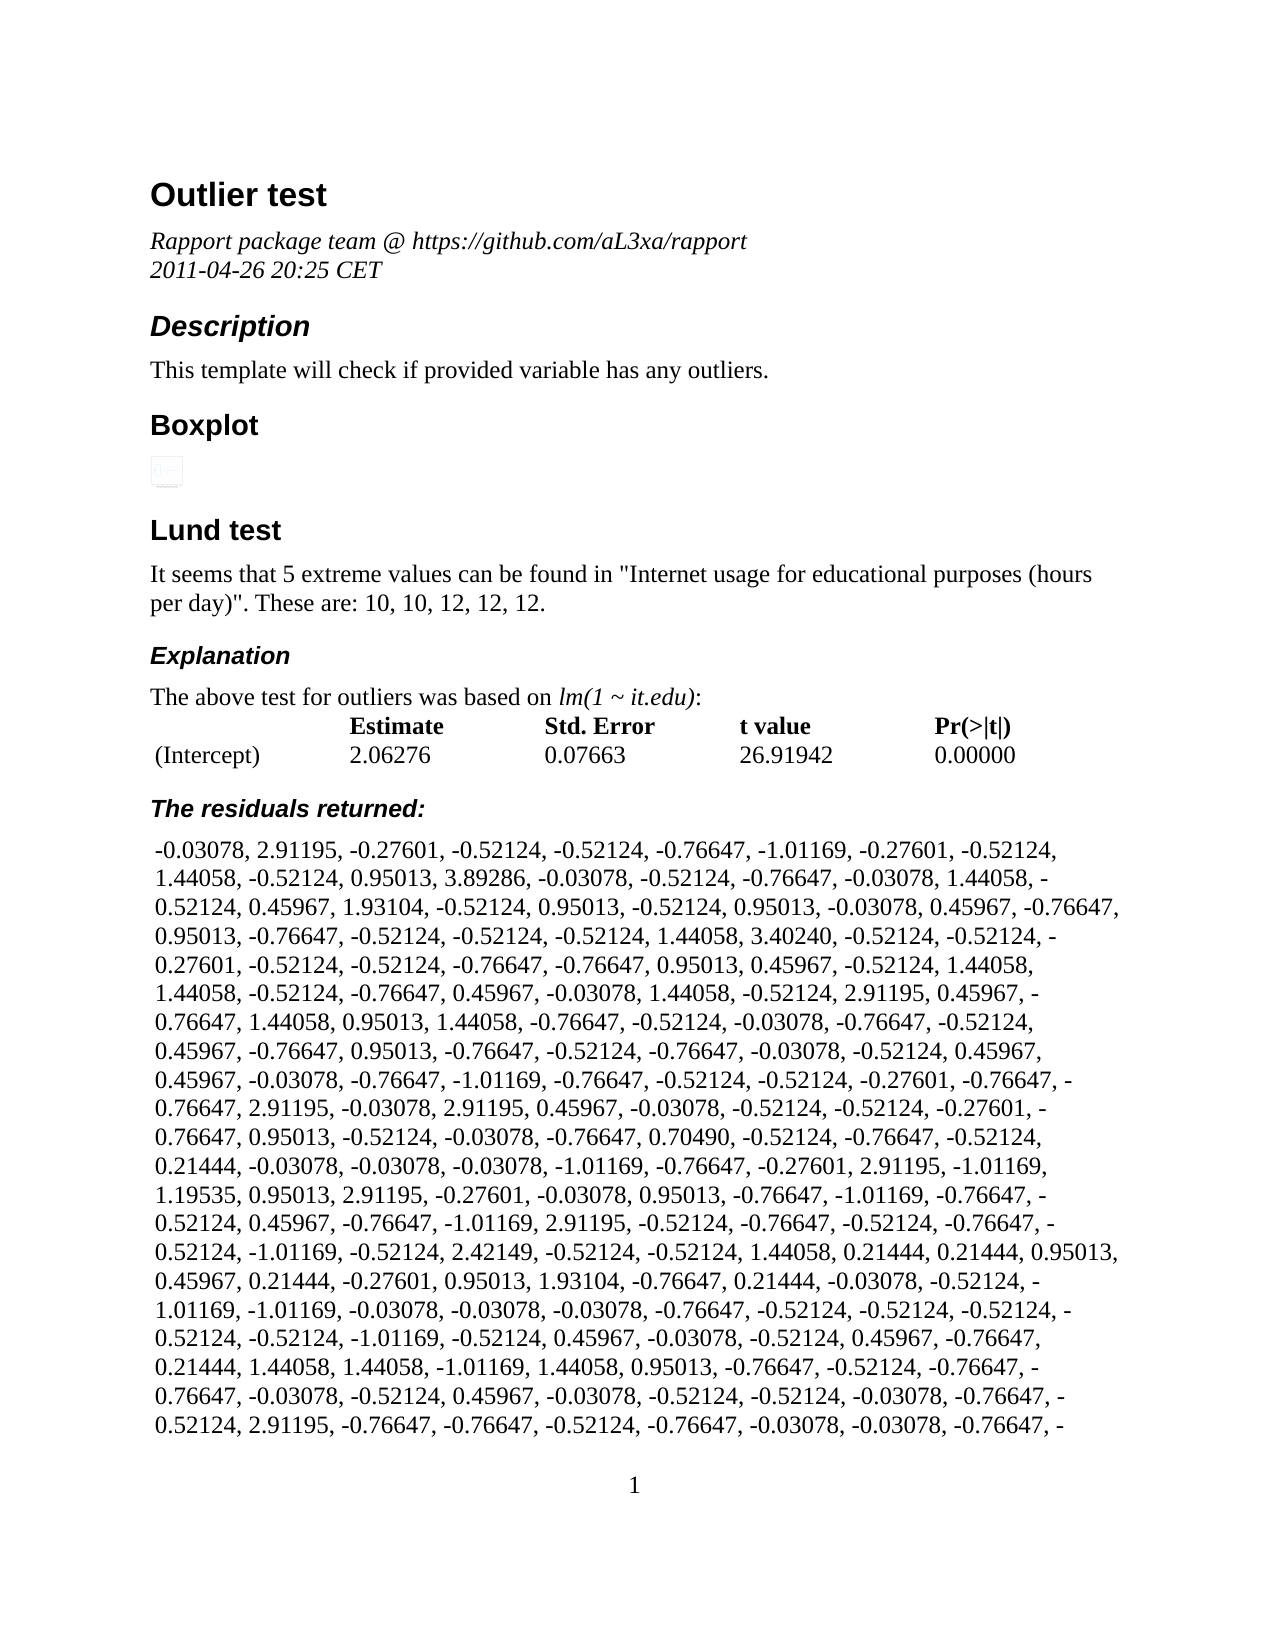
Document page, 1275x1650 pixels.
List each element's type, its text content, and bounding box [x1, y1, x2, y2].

table_cell 0.07663 [540, 740, 735, 769]
table_cell 2.06276 [345, 740, 540, 769]
table_cell (Intercept) [150, 740, 345, 769]
table_header t value [735, 711, 930, 740]
subtitle Explanation [150, 641, 1125, 670]
table_header -0.03078, 2.91195, -0.27601, -0.52124, -0.52124, -0.76647, -1.01169, -0.27601, -0.52124, 1.44058, -0.52124, 0.95013, 3.89286, -0.03078, -0.52124, -0.76647, -0.03078, 1.44058, -0.52124, 0.45967, 1.93104, -0.52124, 0.95013, -0.52124, 0.95013, -0.03078, 0.45967, -0.76647, 0.95013, -0.76647, -0.52124, -0.52124, -0.52124, 1.44058, 3.40240, -0.52124, -0.52124, -0.27601, -0.52124, -0.52124, -0.76647, -0.76647, 0.95013, 0.45967, -0.52124, 1.44058, 1.44058, -0.52124, -0.76647, 0.45967, -0.03078, 1.44058, -0.52124, 2.91195, 0.45967, -0.76647, 1.44058, 0.95013, 1.44058, -0.76647, -0.52124, -0.03078, -0.76647, -0.52124, 0.45967, -0.76647, 0.95013, -0.76647, -0.52124, -0.76647, -0.03078, -0.52124, 0.45967, 0.45967, -0.03078, -0.76647, -1.01169, -0.76647, -0.52124, -0.52124, -0.27601, -0.76647, -0.76647, 2.91195, -0.03078, 2.91195, 0.45967, -0.03078, -0.52124, -0.52124, -0.27601, -0.76647, 0.95013, -0.52124, -0.03078, -0.76647, 0.70490, -0.52124, -0.76647, -0.52124, 0.21444, -0.03078, -0.03078, -0.03078, -1.01169, -0.76647, -0.27601, 2.91195, -1.01169, 1.19535, 0.95013, 2.91195, -0.27601, -0.03078, 0.95013, -0.76647, -1.01169, -0.76647, -0.52124, 0.45967, -0.76647, -1.01169, 2.91195, -0.52124, -0.76647, -0.52124, -0.76647, -0.52124, -1.01169, -0.52124, 2.42149, -0.52124, -0.52124, 1.44058, 0.21444, 0.21444, 0.95013, 0.45967, 0.21444, -0.27601, 0.95013, 1.93104, -0.76647, 0.21444, -0.03078, -0.52124, -1.01169, -1.01169, -0.03078, -0.03078, -0.03078, -0.76647, -0.52124, -0.52124, -0.52124, -0.52124, -0.52124, -1.01169, -0.52124, 0.45967, -0.03078, -0.52124, 0.45967, -0.76647, 0.21444, 1.44058, 1.44058, -1.01169, 1.44058, 0.95013, -0.76647, -0.52124, -0.76647, -0.76647, -0.03078, -0.52124, 0.45967, -0.03078, -0.52124, -0.52124, -0.03078, -0.76647, -0.52124, 2.91195, -0.76647, -0.76647, -0.52124, -0.76647, -0.03078, -0.03078, -0.76647, [150, 835, 1125, 1438]
text Rapport package team @ https://github.com/aL3xa/rapport [150, 226, 1125, 255]
picture [150, 454, 184, 488]
subtitle Outlier test [150, 175, 1125, 214]
text 2011-04-26 20:25 CET [150, 255, 1125, 284]
subtitle Lund test [150, 513, 1125, 546]
table_header [150, 711, 345, 740]
table_header Estimate [345, 711, 540, 740]
table_header Pr(>|t|) [930, 711, 1125, 740]
text This template will check if provided variable has any outliers. [150, 355, 1125, 383]
subtitle The residuals returned: [150, 794, 1125, 822]
text The above test for outliers was based on lm(1 ~ it.edu): [150, 682, 1125, 711]
subtitle Description [150, 309, 1125, 342]
table_header Std. Error [540, 711, 735, 740]
table_cell 26.91942 [735, 740, 930, 769]
table_cell 0.00000 [930, 740, 1125, 769]
text It seems that 5 extreme values can be found in "Internet usage for educational purposes (hours per day)". These are: 10, 10, 12, 12, 12. [150, 559, 1125, 616]
subtitle Boxplot [150, 408, 1125, 442]
